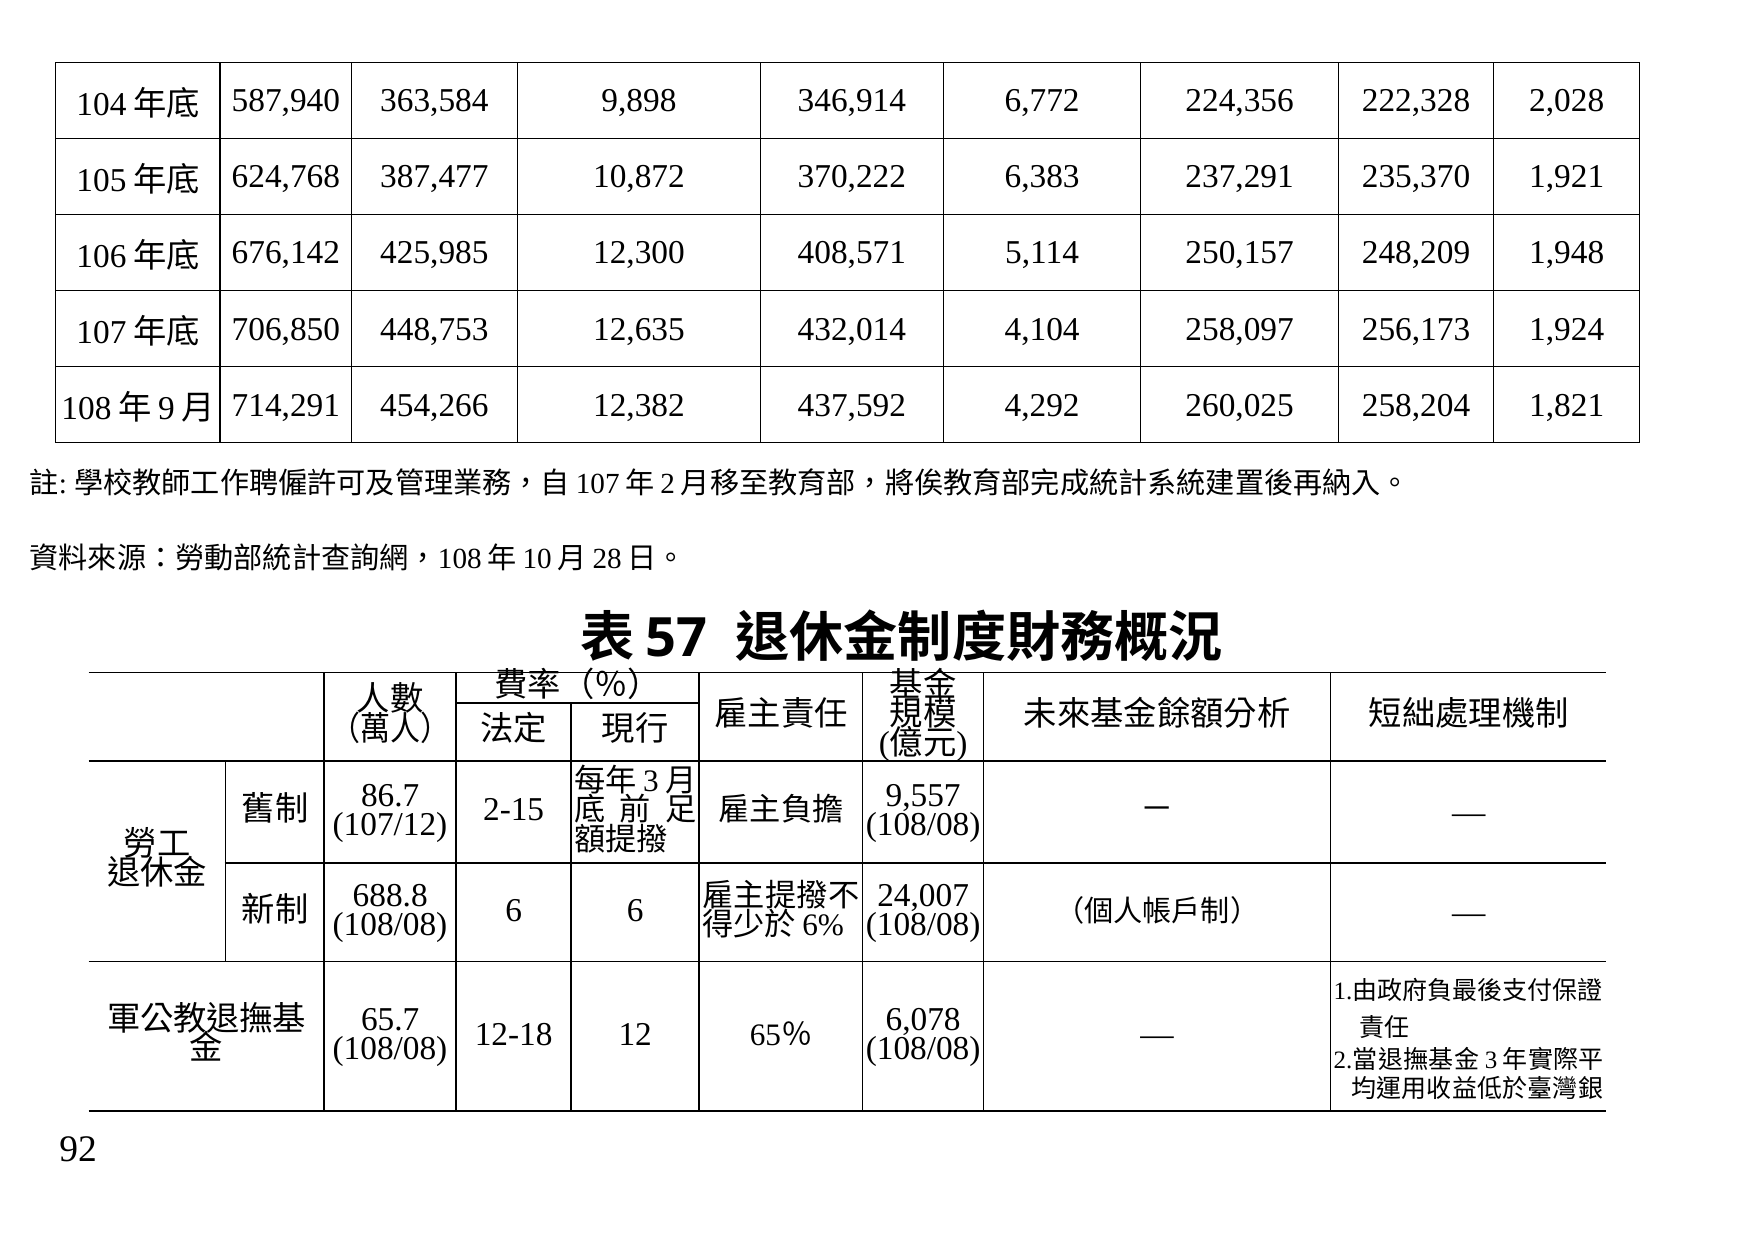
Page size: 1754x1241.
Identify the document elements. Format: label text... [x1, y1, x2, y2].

table_cell 2,028 [1494, 63, 1639, 138]
table_cell 12,300 [518, 215, 760, 290]
table_cell 688.8 (108/08) [325, 864, 455, 961]
table_cell 224,356 [1141, 63, 1338, 138]
table_cell 105年底 [56, 139, 219, 214]
table_cell 12 [572, 962, 698, 1110]
table_cell 437,592 [761, 367, 943, 442]
table_cell 256,173 [1339, 291, 1493, 366]
table_cell 6,383 [944, 139, 1140, 214]
table_cell 624,768 [221, 139, 351, 214]
table_cell 舊制 [226, 762, 323, 862]
table_cell 10,872 [518, 139, 760, 214]
table_cell 714,291 [221, 367, 351, 442]
table_cell 6,772 [944, 63, 1140, 138]
table_cell 雇主提撥不得少於6% [700, 864, 862, 961]
table_cell （個人帳戶制） [984, 864, 1330, 961]
table_cell 1,924 [1494, 291, 1639, 366]
table_cell 260,025 [1141, 367, 1338, 442]
table_header [89, 673, 323, 760]
table_header 人數 （萬人） [325, 673, 455, 760]
table_cell 454,266 [352, 367, 517, 442]
table_cell 363,584 [352, 63, 517, 138]
text 資料來源：勞動部統計查詢網，108年10月28日。 [0, 518, 1636, 593]
table_cell 250,157 [1141, 215, 1338, 290]
table_cell 2-15 [457, 762, 570, 862]
table_cell 5,114 [944, 215, 1140, 290]
table_cell 235,370 [1339, 139, 1493, 214]
table_cell — [984, 962, 1330, 1110]
table_cell 237,291 [1141, 139, 1338, 214]
table_cell 6,078 (108/08) [863, 962, 983, 1110]
table_cell 24,007 (108/08) [863, 864, 983, 961]
text 表57 退休金制度財務概況 [59, 593, 1636, 672]
table_cell 432,014 [761, 291, 943, 366]
table_cell 346,914 [761, 63, 943, 138]
table_cell 9,898 [518, 63, 760, 138]
table_cell 248,209 [1339, 215, 1493, 290]
table_cell 1,821 [1494, 367, 1639, 442]
table_cell — [1331, 762, 1606, 862]
table_cell 706,850 [221, 291, 351, 366]
table_cell 222,328 [1339, 63, 1493, 138]
table_cell 9,557 (108/08) [863, 762, 983, 862]
table_cell 425,985 [352, 215, 517, 290]
table_cell 6 [572, 864, 698, 961]
table_cell 370,222 [761, 139, 943, 214]
table_cell 1,921 [1494, 139, 1639, 214]
table_cell 65.7 (108/08) [325, 962, 455, 1110]
table_cell 勞工 退休金 [89, 762, 225, 961]
table_cell 軍公教退撫基金 [89, 962, 323, 1110]
table_cell 每年3月底前足額提撥 [572, 762, 698, 862]
table_cell 387,477 [352, 139, 517, 214]
table_header 基金 規模 (億元) [863, 673, 983, 760]
table_cell 12,382 [518, 367, 760, 442]
table_cell 408,571 [761, 215, 943, 290]
table_cell 448,753 [352, 291, 517, 366]
text 註: 學校教師工作聘僱許可及管理業務，自107年2月移至教育部，將俟教育部完成統計系統建置後再納入。 [0, 443, 1636, 518]
table_cell 法定 [457, 704, 570, 760]
table_cell 107年底 [56, 291, 219, 366]
table_cell 65％ [700, 962, 862, 1110]
table_cell 4,104 [944, 291, 1140, 366]
table_cell 676,142 [221, 215, 351, 290]
table_header 雇主責任 [700, 673, 862, 760]
table_header 短絀處理機制 [1331, 673, 1606, 760]
table_cell 6 [457, 864, 570, 961]
table_cell 12,635 [518, 291, 760, 366]
table_cell 106年底 [56, 215, 219, 290]
table_cell 4,292 [944, 367, 1140, 442]
table_cell 1,948 [1494, 215, 1639, 290]
table_cell － [984, 762, 1330, 862]
table_cell 12-18 [457, 962, 570, 1110]
table_header 費率（％） [457, 673, 698, 702]
table_cell 587,940 [221, 63, 351, 138]
table_cell 258,204 [1339, 367, 1493, 442]
table_cell 1.由政府負最後支付保證責任 2.當退撫基金3年實際平均運用收益低於臺灣銀 [1331, 962, 1606, 1110]
table_cell 雇主負擔 [700, 762, 862, 862]
table_cell 現行 [572, 704, 698, 760]
table_cell — [1331, 864, 1606, 961]
table_cell 104年底 [56, 63, 219, 138]
table_header 未來基金餘額分析 [984, 673, 1330, 760]
table_cell 86.7 (107/12) [325, 762, 455, 862]
table_cell 108年9月 [56, 367, 219, 442]
table_cell 新制 [226, 864, 323, 961]
table_cell 258,097 [1141, 291, 1338, 366]
